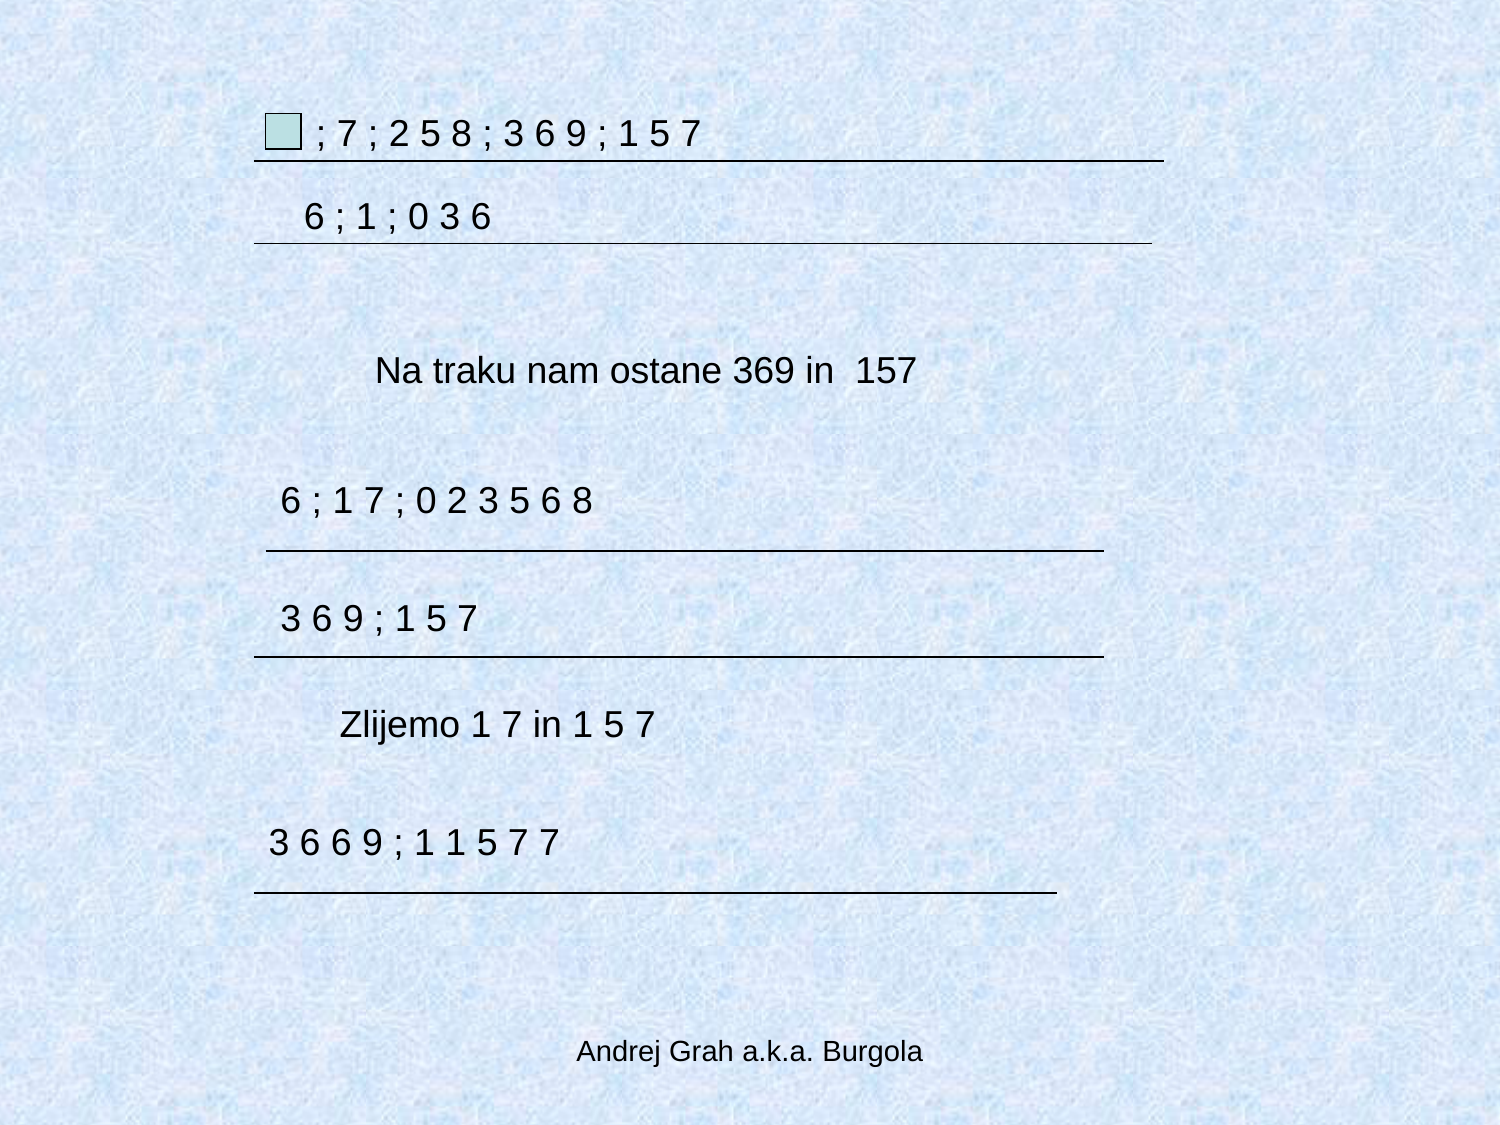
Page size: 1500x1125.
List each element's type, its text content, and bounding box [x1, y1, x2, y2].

text_box Zlijemo 1 7 in 1 5 7 [324, 692, 1058, 753]
text_box 6 ; 1 7 ; 0 2 3 5 6 8 [265, 467, 940, 529]
text_box 3 6 6 9 ; 1 1 5 7 7 [253, 810, 892, 872]
text_box Na traku nam ostane 369 in 157 [360, 337, 1010, 399]
text_box 3 6 9 ; 1 5 7 [265, 586, 715, 647]
text_box Andrej Grah a.k.a. Burgola [512, 1024, 988, 1103]
picture [0, 0, 1500, 1125]
text_box [265, 113, 301, 149]
text_box ; 7 ; 2 5 8 ; 3 6 9 ; 1 5 7 [301, 101, 1069, 163]
text_box 6 ; 1 ; 0 3 6 [289, 184, 1034, 246]
